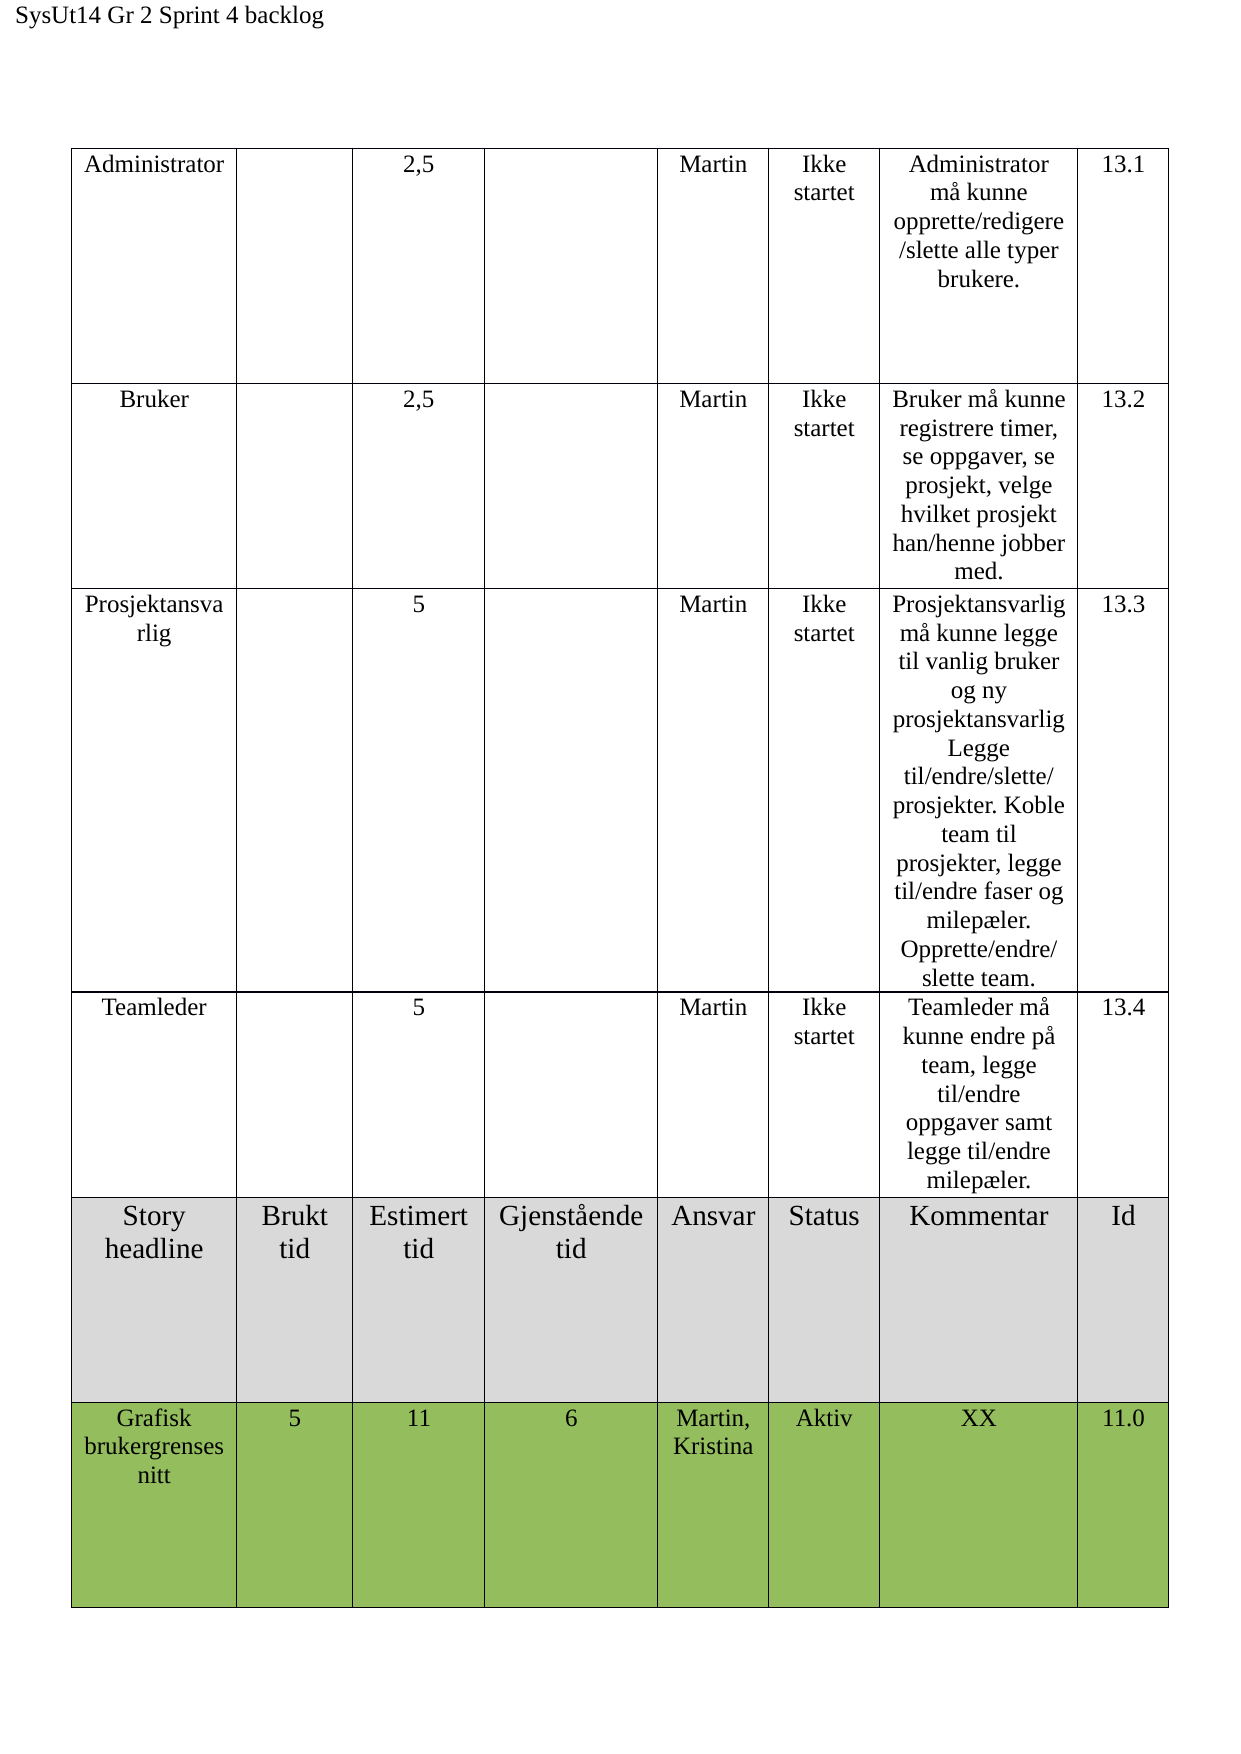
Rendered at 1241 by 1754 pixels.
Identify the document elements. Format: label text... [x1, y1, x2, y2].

table_cell Teamleder [72, 993, 236, 1197]
table_cell Aktiv [769, 1403, 879, 1607]
table_cell 2,5 [353, 149, 484, 383]
table_cell [485, 993, 657, 1197]
table_cell Ikke startet [769, 589, 879, 991]
table_cell 13.1 [1078, 149, 1168, 383]
table_cell Administrator må kunne opprette/redigere/slette alle typer brukere. [880, 149, 1077, 383]
table_cell Martin, Kristina [658, 1403, 768, 1607]
table_cell Id [1078, 1198, 1168, 1402]
table_cell Kommentar [880, 1198, 1077, 1402]
table_cell Teamleder må kunne endre på team, legge til/endre oppgaver samt legge til/endre milepæler. [880, 993, 1077, 1197]
table_cell Ikke startet [769, 384, 879, 588]
table_cell Martin [658, 149, 768, 383]
table_cell Martin [658, 589, 768, 991]
table_cell Martin [658, 993, 768, 1197]
table_cell Brukt tid [237, 1198, 352, 1402]
table_cell 5 [237, 1403, 352, 1607]
table_cell 6 [485, 1403, 657, 1607]
table_cell 5 [353, 589, 484, 991]
table_cell Gjenstående tid [485, 1198, 657, 1402]
table_cell Administrator [72, 149, 236, 383]
table_cell Grafisk brukergrensesnitt [72, 1403, 236, 1607]
table_cell 11.0 [1078, 1403, 1168, 1607]
table_cell Status [769, 1198, 879, 1402]
table_cell [237, 589, 352, 991]
table_cell 5 [353, 993, 484, 1197]
table_cell [237, 993, 352, 1197]
table_cell Bruker [72, 384, 236, 588]
table_cell Martin [658, 384, 768, 588]
table_cell Prosjektansvarlig [72, 589, 236, 991]
table_cell [237, 149, 352, 383]
table_cell [237, 384, 352, 588]
table_cell Bruker må kunne registrere timer, se oppgaver, se prosjekt, velge hvilket prosjekt han/henne jobber med. [880, 384, 1077, 588]
table_cell Ikke startet [769, 993, 879, 1197]
table_cell [485, 384, 657, 588]
table_cell Ikke startet [769, 149, 879, 383]
table_cell Ansvar [658, 1198, 768, 1402]
table_cell Story headline [72, 1198, 236, 1402]
table_cell XX [880, 1403, 1077, 1607]
table_cell 2,5 [353, 384, 484, 588]
table_cell 13.2 [1078, 384, 1168, 588]
table_cell [485, 149, 657, 383]
table_cell 13.3 [1078, 589, 1168, 991]
table_cell 11 [353, 1403, 484, 1607]
table_cell Estimert tid [353, 1198, 484, 1402]
table_cell Prosjektansvarlig må kunne legge til vanlig bruker og ny prosjektansvarlig Legge til/endre/slette/ prosjekter. Koble team til prosjekter, legge til/endre faser og milepæler. Opprette/endre/ slette team. [880, 589, 1077, 991]
table_cell [485, 589, 657, 991]
table_cell 13.4 [1078, 993, 1168, 1197]
